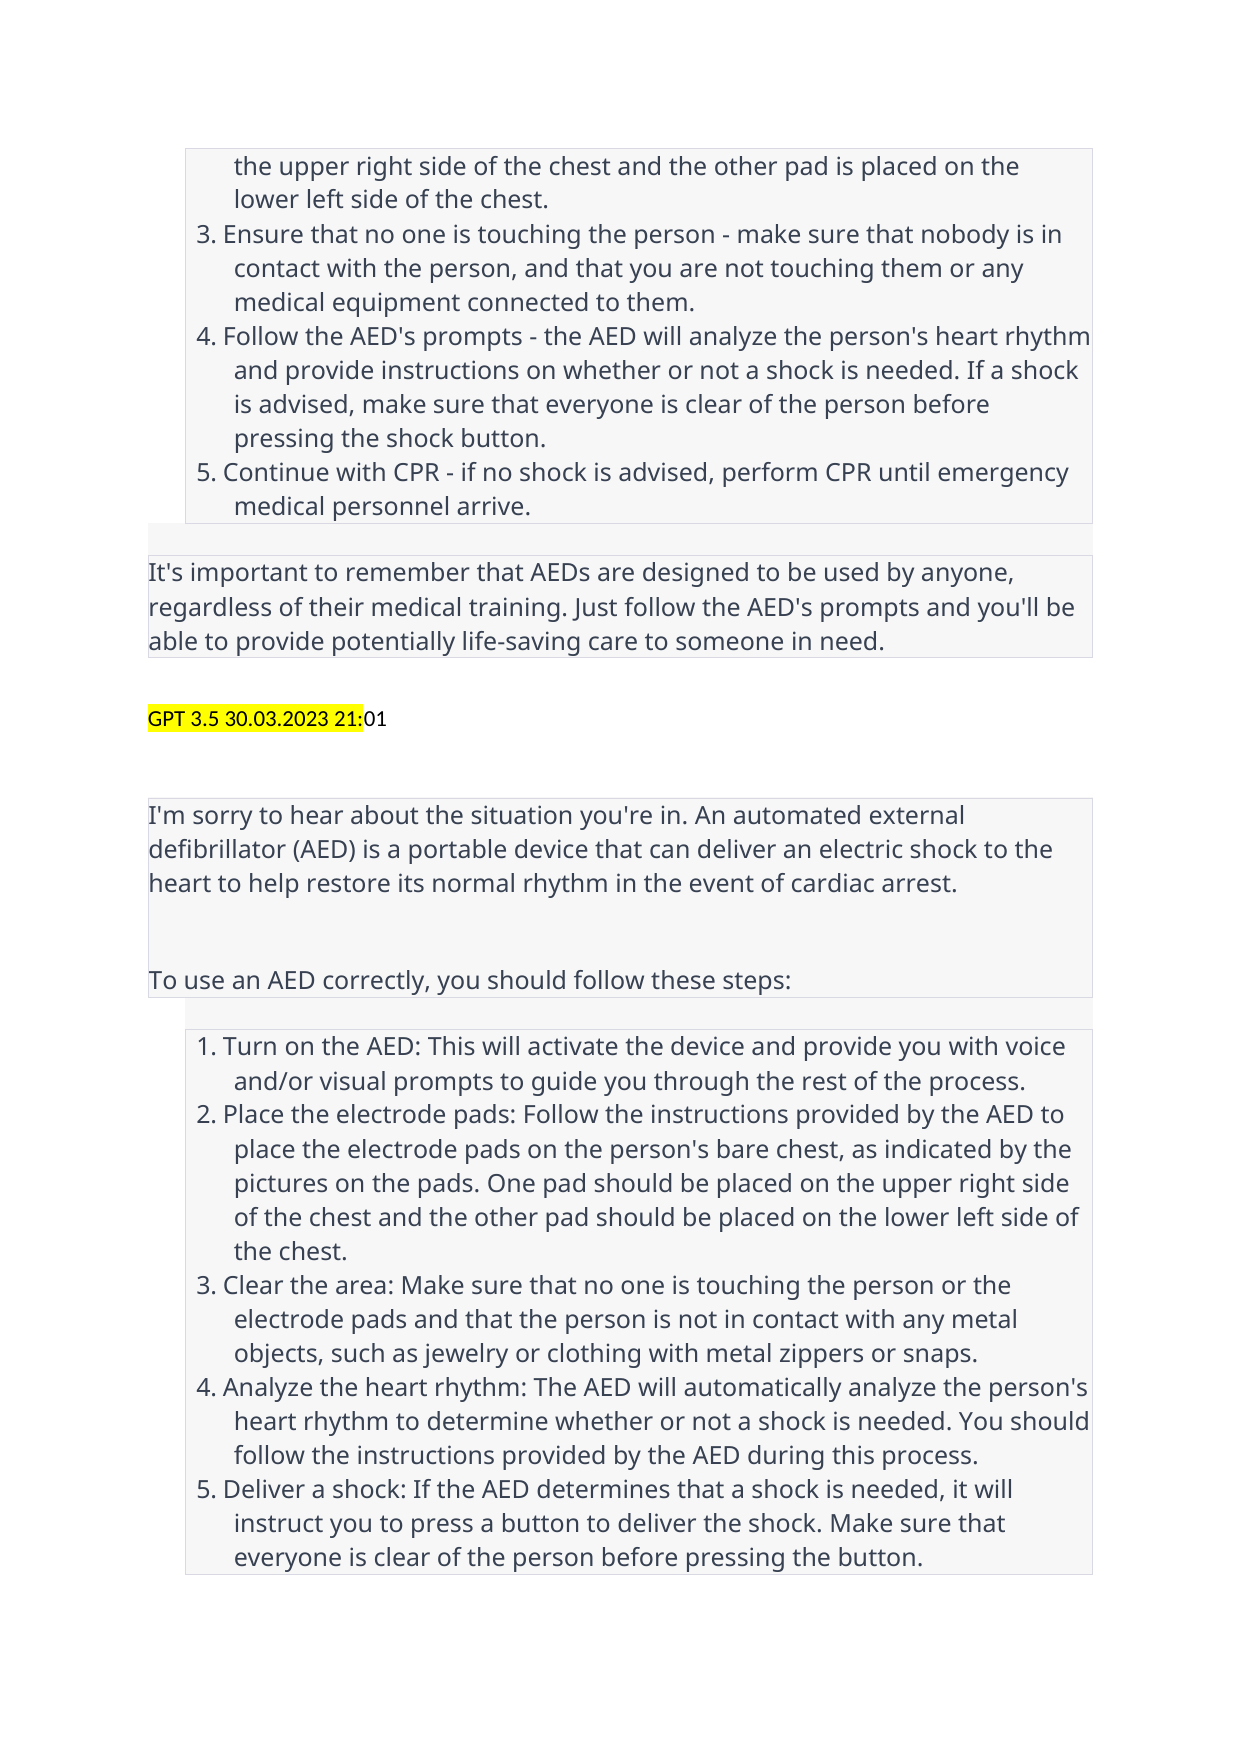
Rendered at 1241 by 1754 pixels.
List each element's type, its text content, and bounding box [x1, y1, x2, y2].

list Clear the area: Make sure that no one is touching the person or the electrode pads and that the person is not in contact with any metal objects, such as jewelry or clothing with metal zippers or snaps. [186, 1267, 1092, 1369]
text I'm sorry to hear about the situation you're in. An automated external defibrillator (AED) is a portable device that can deliver an electric shock to the heart to help restore its normal rhythm in the event of cardiac arrest. [149, 799, 1092, 900]
text GPT 3.5 30.03.2023 21:01 [148, 704, 1093, 732]
list Analyze the heart rhythm: The AED will automatically analyze the person's heart rhythm to determine whether or not a shock is needed. You should follow the instructions provided by the AED during this process. [186, 1369, 1092, 1471]
list the upper right side of the chest and the other pad is placed on the lower left side of the chest. [186, 149, 1092, 216]
list Place the electrode pads: Follow the instructions provided by the AED to place the electrode pads on the person's bare chest, as indicated by the pictures on the pads. One pad should be placed on the upper right side of the chest and the other pad should be placed on the lower left side of the chest. [186, 1097, 1092, 1267]
text To use an AED correctly, you should follow these steps: [149, 962, 1092, 997]
list Follow the AED's prompts - the AED will analyze the person's heart rhythm and provide instructions on whether or not a shock is needed. If a shock is advised, make sure that everyone is clear of the person before pressing the shock button. [186, 318, 1092, 454]
text It's important to remember that AEDs are designed to be used by anyone, regardless of their medical training. Just follow the AED's prompts and you'll be able to provide potentially life-saving care to someone in need. [149, 556, 1092, 657]
list Turn on the AED: This will activate the device and provide you with voice and/or visual prompts to guide you through the rest of the process. [186, 1030, 1092, 1097]
list Continue with CPR - if no shock is advised, perform CPR until emergency medical personnel arrive. [186, 454, 1092, 523]
list Deliver a shock: If the AED determines that a shock is needed, it will instruct you to press a button to deliver the shock. Make sure that everyone is clear of the person before pressing the button. [186, 1471, 1092, 1574]
list Ensure that no one is touching the person - make sure that nobody is in contact with the person, and that you are not touching them or any medical equipment connected to them. [186, 216, 1092, 318]
